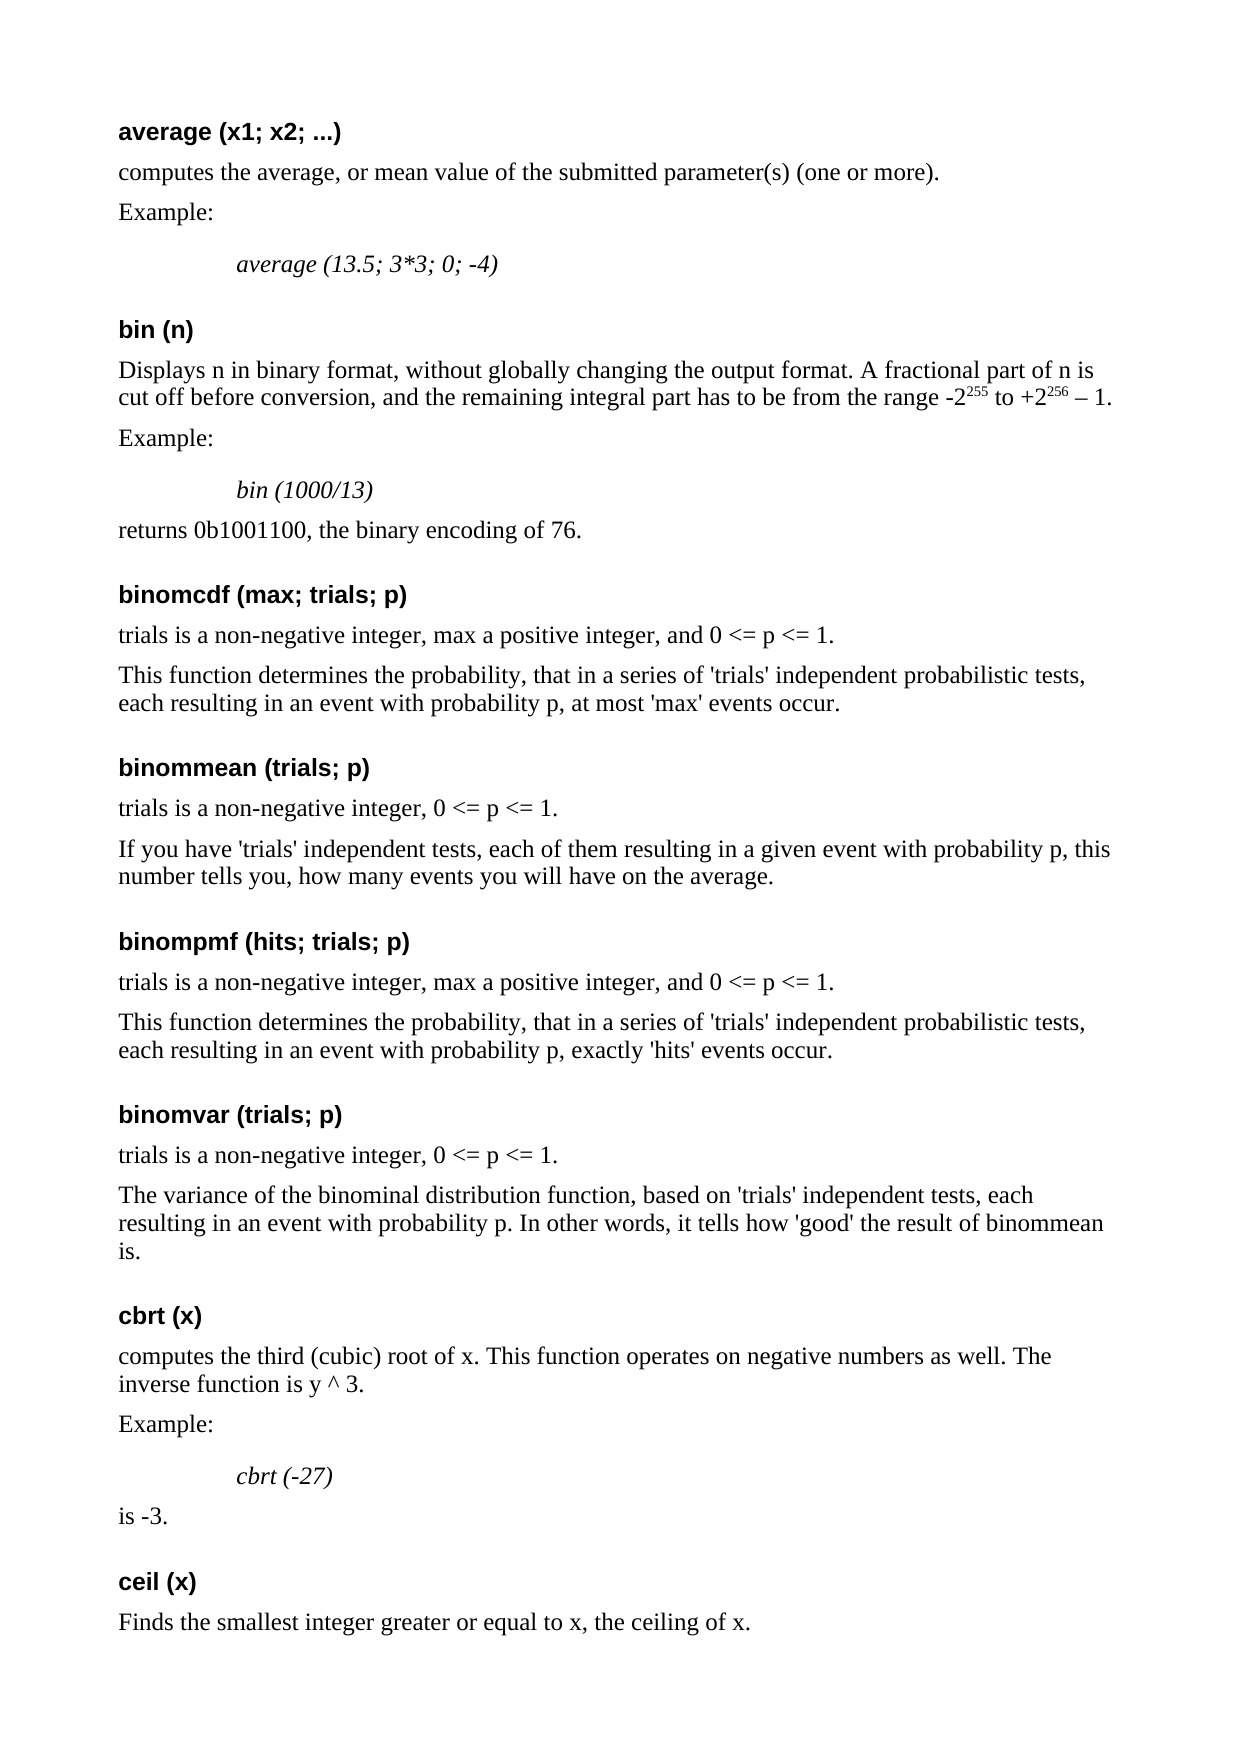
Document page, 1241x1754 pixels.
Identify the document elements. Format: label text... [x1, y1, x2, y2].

text trials is a non-negative integer, max a positive integer, and 0 <= p <= 1. [118, 621, 1122, 649]
text trials is a non-negative integer, 0 <= p <= 1. [118, 794, 1122, 822]
text The variance of the binominal distribution function, based on 'trials' independent tests, each resulting in an event with probability p. In other words, it tells how 'good' the result of binommean is. [118, 1181, 1122, 1264]
subtitle ceil (x) [118, 1567, 1122, 1595]
subtitle cbrt (x) [118, 1302, 1122, 1330]
subtitle binomcdf (max; trials; p) [118, 581, 1122, 609]
text returns 0b1001100, the binary encoding of 76. [118, 516, 1122, 543]
text trials is a non-negative integer, max a positive integer, and 0 <= p <= 1. [118, 968, 1122, 996]
text computes the average, or mean value of the submitted parameter(s) (one or more). [118, 158, 1122, 186]
text trials is a non-negative integer, 0 <= p <= 1. [118, 1141, 1122, 1169]
text Example: [118, 424, 1122, 451]
text If you have 'trials' independent tests, each of them resulting in a given event with probability p, this number tells you, how many events you will have on the average. [118, 835, 1122, 890]
text Finds the smallest integer greater or equal to x, the ceiling of x. [118, 1608, 1122, 1635]
text This function determines the probability, that in a series of 'trials' independent probabilistic tests, each resulting in an event with probability p, exactly 'hits' events occur. [118, 1008, 1122, 1063]
text average (13.5; 3*3; 0; -4) [236, 251, 1122, 278]
text bin (1000/13) [236, 476, 1122, 503]
text Displays n in binary format, without globally changing the output format. A fractional part of n is cut off before conversion, and the remaining integral part has to be from the range -2255 to +2256 – 1. [118, 356, 1122, 411]
subtitle binompmf (hits; trials; p) [118, 928, 1122, 955]
text Example: [118, 198, 1122, 226]
text computes the third (cubic) root of x. This function operates on negative numbers as well. The inverse function is y ^ 3. [118, 1342, 1122, 1398]
text Example: [118, 1410, 1122, 1438]
text is -3. [118, 1502, 1122, 1530]
subtitle binommean (trials; p) [118, 754, 1122, 782]
text This function determines the probability, that in a series of 'trials' independent probabilistic tests, each resulting in an event with probability p, at most 'max' events occur. [118, 661, 1122, 717]
subtitle bin (n) [118, 316, 1122, 343]
text cbrt (-27) [236, 1462, 1122, 1490]
subtitle binomvar (trials; p) [118, 1101, 1122, 1129]
subtitle average (x1; x2; ...) [118, 118, 1122, 146]
